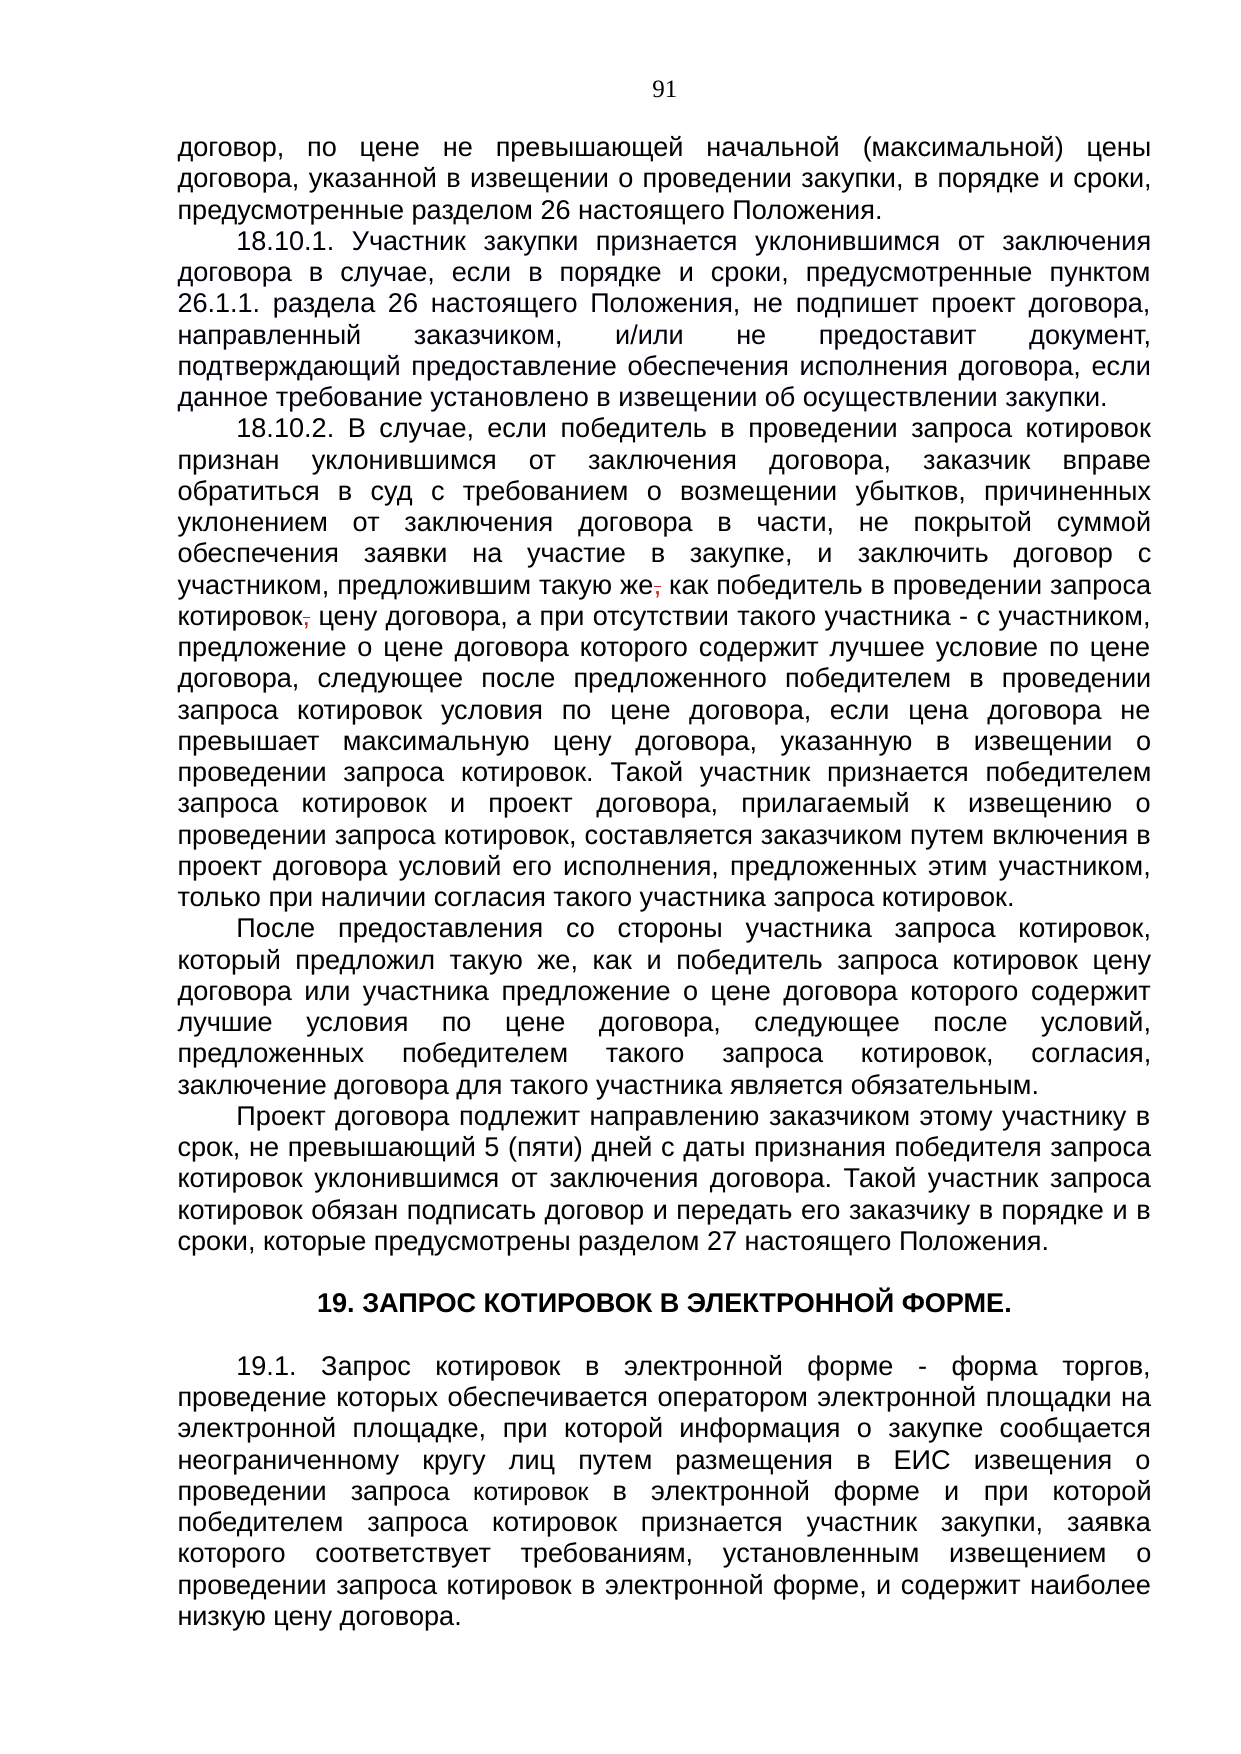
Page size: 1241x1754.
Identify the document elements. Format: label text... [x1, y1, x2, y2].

text 18.10.1. Участник закупки признается уклонившимся от заключения договора в случае, если в порядке и сроки, предусмотренные пунктом 26.1.1. раздела 26 настоящего Положения, не подпишет проект договора, направленный заказчиком, и/или не предоставит документ, подтверждающий предоставление обеспечения исполнения договора, если данное требование установлено в извещении об осуществлении закупки. [177, 225, 1152, 412]
text 19.1. Запрос котировок в электронной форме - форма торгов, проведение которых обеспечивается оператором электронной площадки на электронной площадке, при которой информация о закупке сообщается неограниченному кругу лиц путем размещения в ЕИС извещения о проведении запроса котировок в электронной форме и при которой победителем запроса котировок признается участник закупки, заявка которого соответствует требованиям, установленным извещением о проведении запроса котировок в электронной форме, и содержит наиболее низкую цену договора. [177, 1350, 1152, 1631]
text После предоставления со стороны участника запроса котировок, который предложил такую же, как и победитель запроса котировок цену договора или участника предложение о цене договора которого содержит лучшие условия по цене договора, следующее после условий, предложенных победителем такого запроса котировок, согласия, заключение договора для такого участника является обязательным. [177, 912, 1152, 1100]
text договор, по цене не превышающей начальной (максимальной) цены договора, указанной в извещении о проведении закупки, в порядке и сроки, предусмотренные разделом 26 настоящего Положения. [177, 131, 1152, 225]
text 18.10.2. В случае, если победитель в проведении запроса котировок признан уклонившимся от заключения договора, заказчик вправе обратиться в суд с требованием о возмещении убытков, причиненных уклонением от заключения договора в части, не покрытой суммой обеспечения заявки на участие в закупке, и заключить договор с участником, предложившим такую же, как победитель в проведении запроса котировок, цену договора, а при отсутствии такого участника - с участником, предложение о цене договора которого содержит лучшее условие по цене договора, следующее после предложенного победителем в проведении запроса котировок условия по цене договора, если цена договора не превышает максимальную цену договора, указанную в извещении о проведении запроса котировок. Такой участник признается победителем запроса котировок и проект договора, прилагаемый к извещению о проведении запроса котировок, составляется заказчиком путем включения в проект договора условий его исполнения, предложенных этим участником, только при наличии согласия такого участника запроса котировок. [177, 412, 1152, 912]
text 19. ЗАПРОС КОТИРОВОК В ЭЛЕКТРОННОЙ ФОРМЕ. [177, 1287, 1152, 1319]
text Проект договора подлежит направлению заказчиком этому участнику в срок, не превышающий 5 (пяти) дней с даты признания победителя запроса котировок уклонившимся от заключения договора. Такой участник запроса котировок обязан подписать договор и передать его заказчику в порядке и в сроки, которые предусмотрены разделом 27 настоящего Положения. [177, 1100, 1152, 1256]
